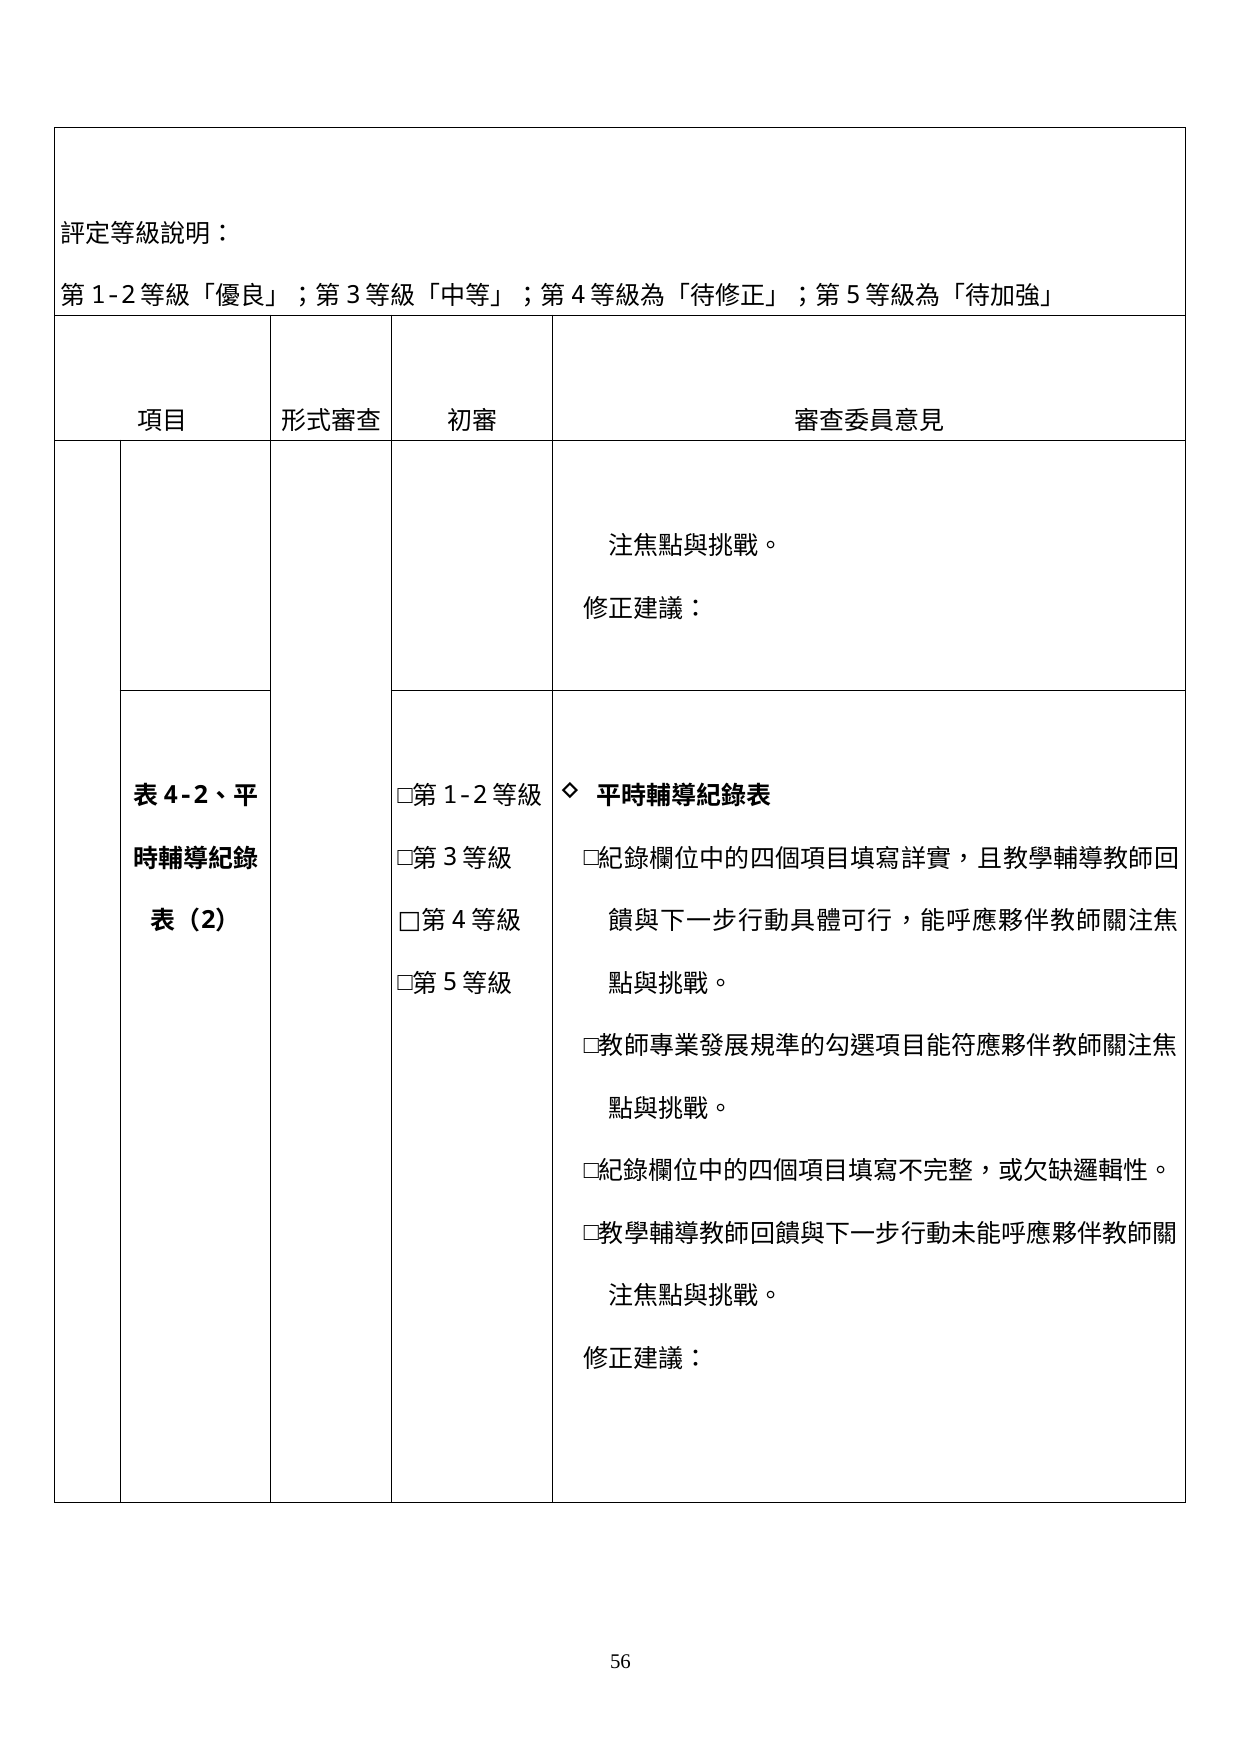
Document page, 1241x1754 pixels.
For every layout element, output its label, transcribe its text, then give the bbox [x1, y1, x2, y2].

table_cell 形式審查 [271, 316, 391, 439]
table_cell 注焦點與挑戰。 修正建議： [553, 441, 1185, 689]
table_cell 審查委員意見 [553, 316, 1185, 439]
table_cell [392, 441, 552, 689]
table_header 評定等級說明： 第1-2等級「優良」；第3等級「中等」；第4等級為「待修正」；第5等級為「待加強」 [55, 128, 1185, 314]
table_cell 平時輔導紀錄表 □紀錄欄位中的四個項目填寫詳實，且教學輔導教師回饋與下一步行動具體可行，能呼應夥伴教師關注焦點與挑戰。 □教師專業發展規準的勾選項目能符應夥伴教師關注焦點與挑戰。 □紀錄欄位中的四個項目填寫不完整，或欠缺邏輯性。 □教學輔導教師回饋與下一步行動未能呼應夥伴教師關注焦點與挑戰。 修正建議： [553, 691, 1185, 1502]
table_cell □第1-2等級 □第3等級 □第4等級 □第5等級 [392, 691, 552, 1502]
table_cell 項目 [55, 316, 270, 439]
table_cell [55, 441, 120, 1502]
table_cell [271, 441, 391, 1502]
table_cell [121, 441, 270, 689]
table_cell 初審 [392, 316, 552, 439]
table_cell 表4-2、平時輔導紀錄表（2） [121, 691, 270, 1502]
